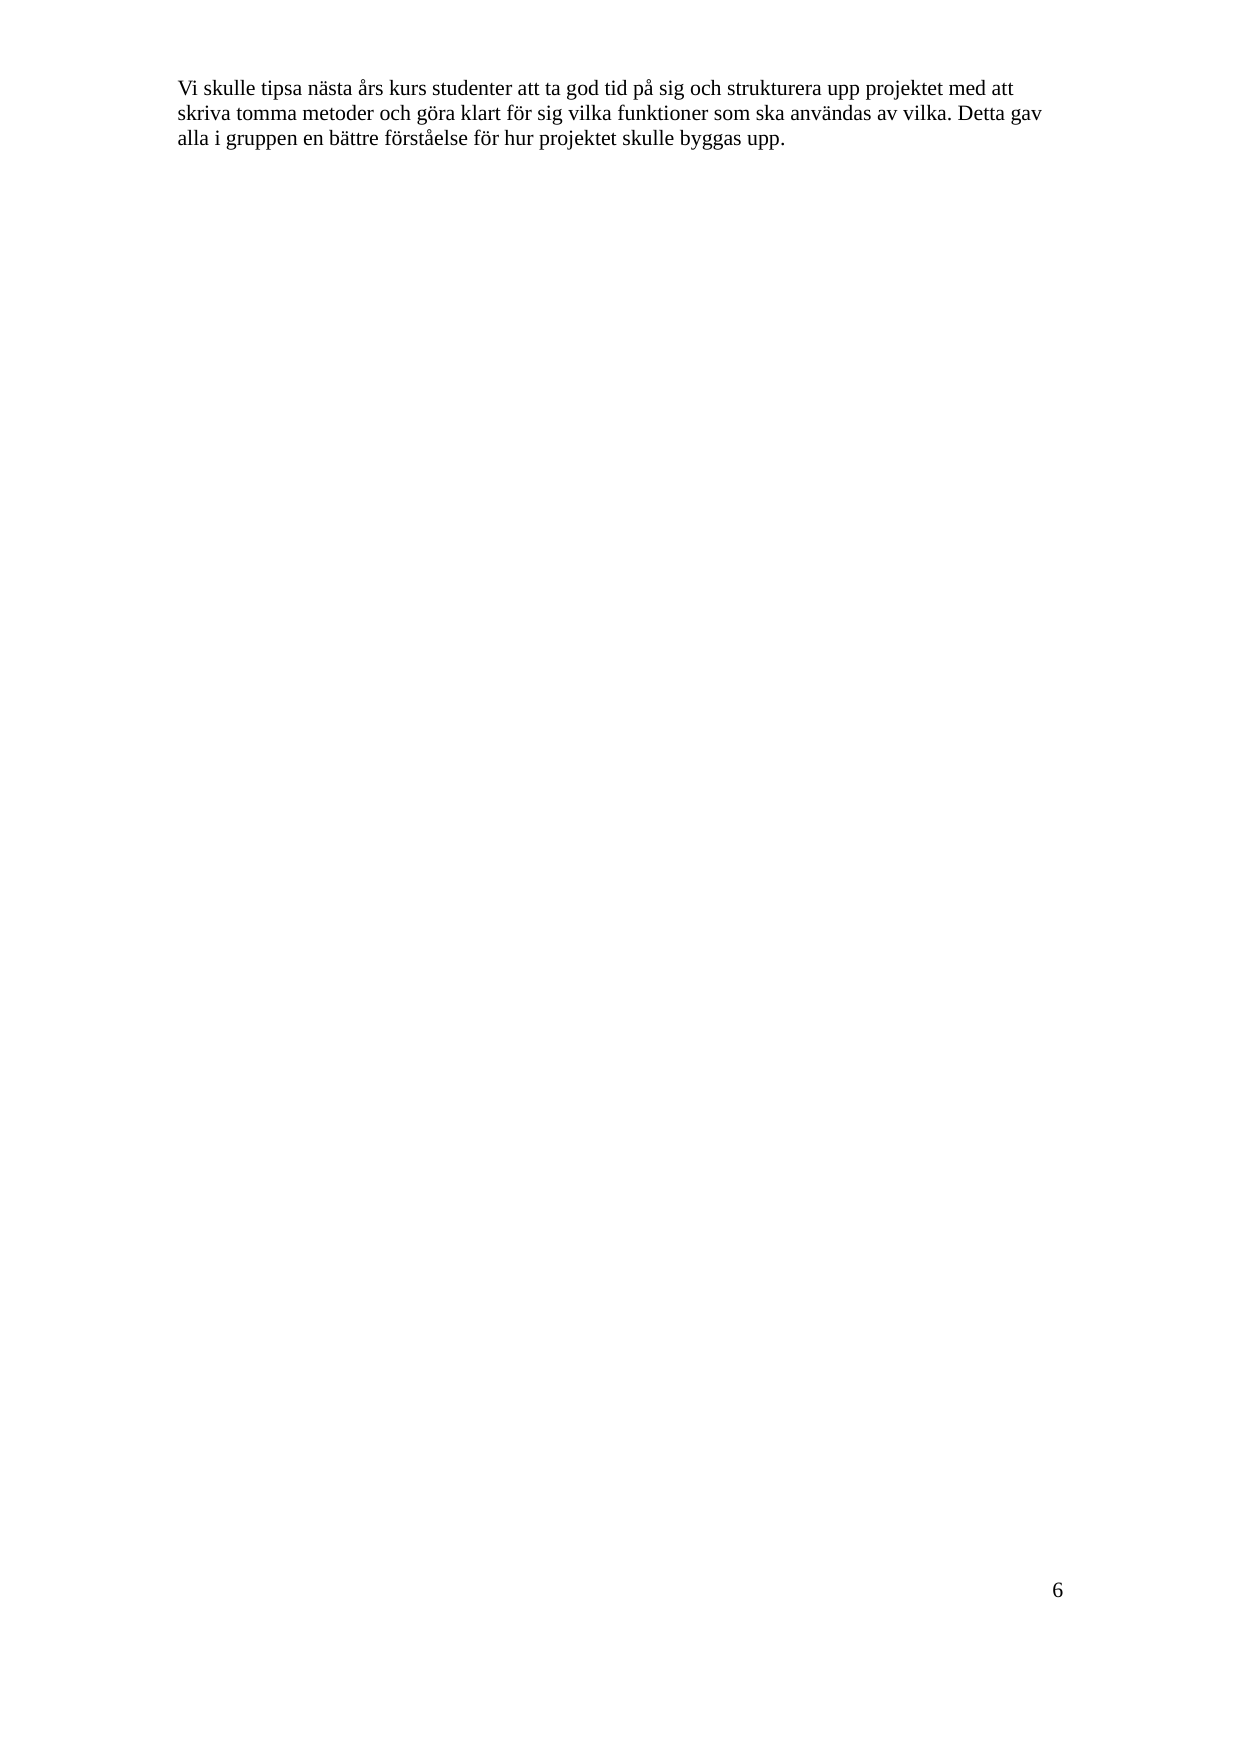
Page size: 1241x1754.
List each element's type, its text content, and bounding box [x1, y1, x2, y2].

text Vi skulle tipsa nästa års kurs studenter att ta god tid på sig och strukturera upp projektet med att skriva tomma metoder och göra klart för sig vilka funktioner som ska användas av vilka. Detta gav alla i gruppen en bättre förståelse för hur projektet skulle byggas upp. [177, 75, 1063, 151]
